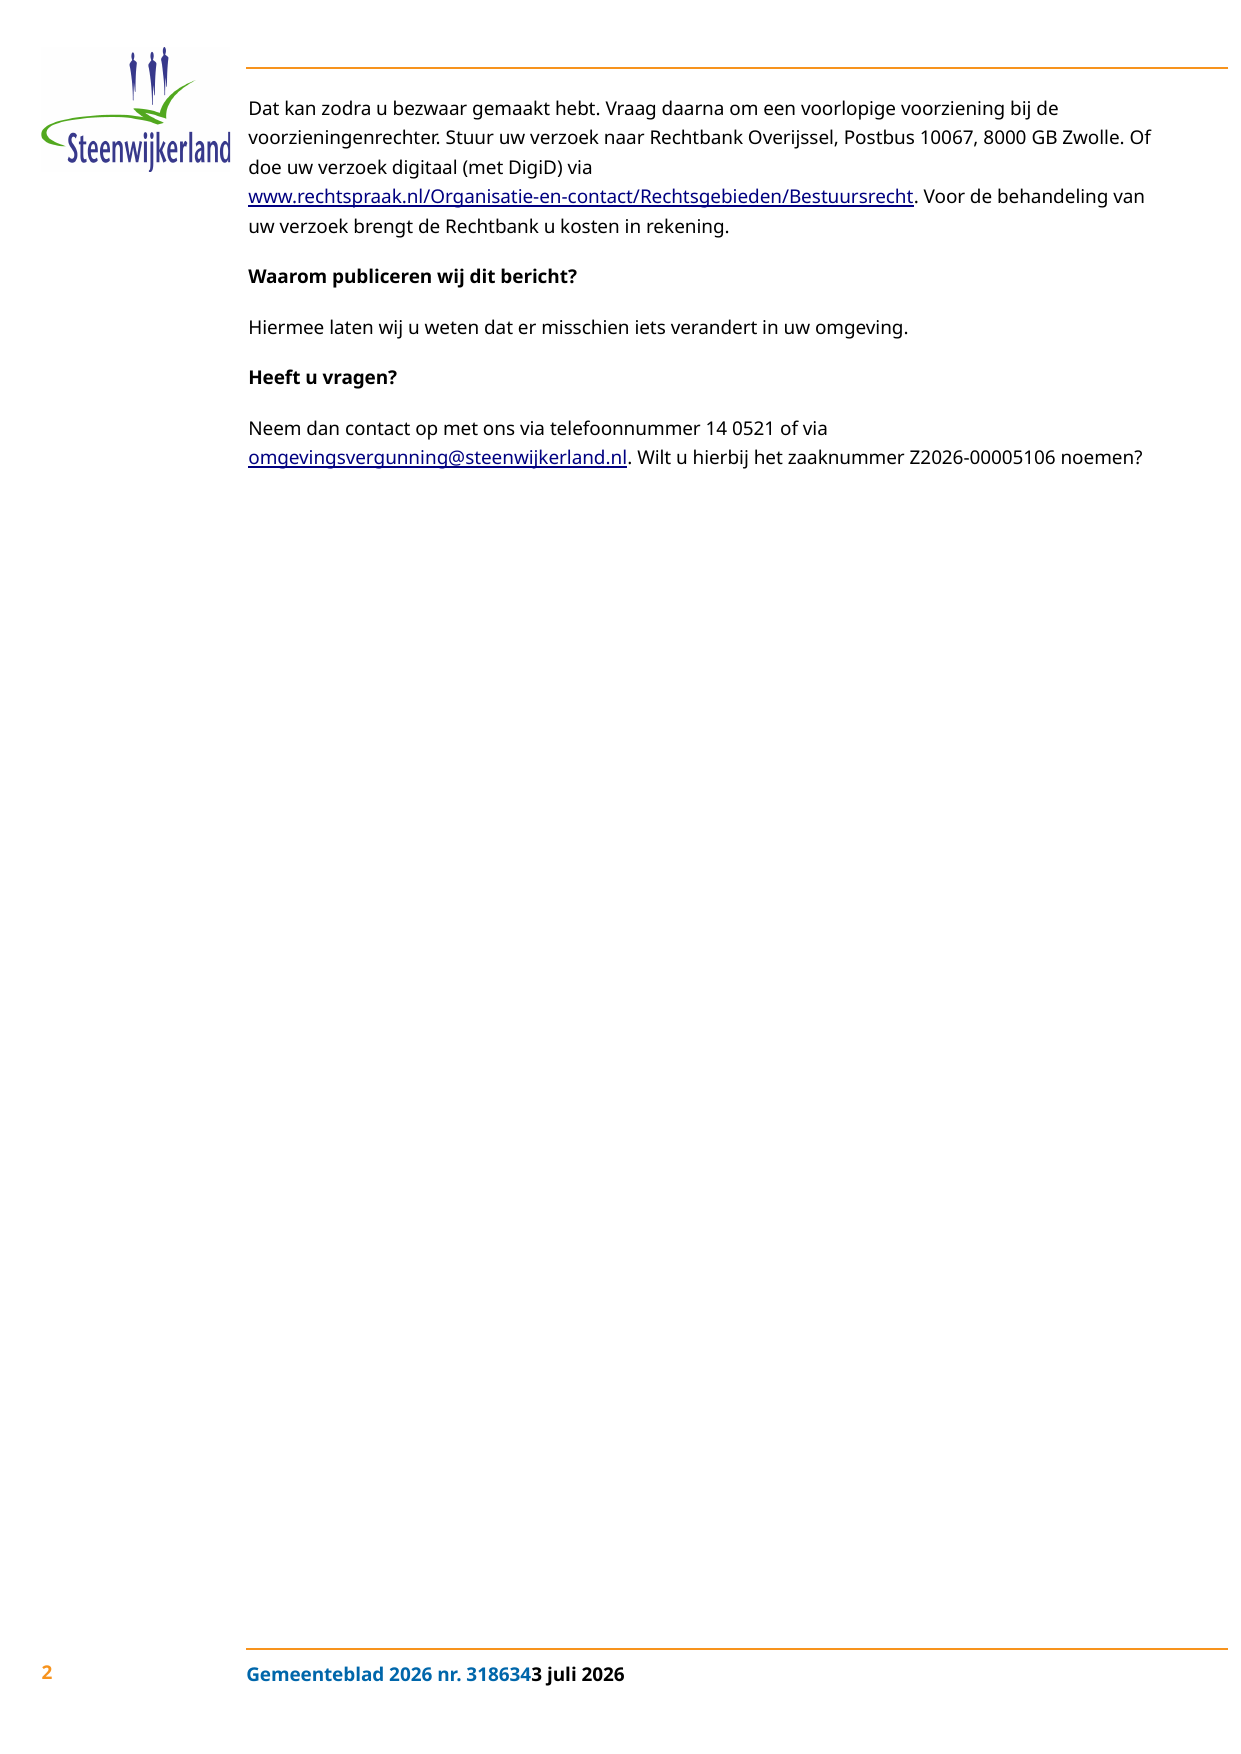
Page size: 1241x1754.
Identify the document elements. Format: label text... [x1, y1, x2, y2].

text Hiermee laten wij u weten dat er misschien iets verandert in uw omgeving. [248, 314, 1152, 340]
text Dat kan zodra u bezwaar gemaakt hebt. Vraag daarna om een voorlopige voorziening bij de voorzieningenrechter. Stuur uw verzoek naar Rechtbank Overijssel, Postbus 10067, 8000 GB Zwolle. Of doe uw verzoek digitaal (met DigiD) via www.rechtspraak.nl/Organisatie-en-contact/Rechtsgebieden/Bestuursrecht. Voor de behandeling van uw verzoek brengt de Rechtbank u kosten in rekening. [248, 95, 1152, 239]
text Heeft u vragen? [248, 364, 1152, 390]
text Neem dan contact op met ons via telefoonnummer 14 0521 of via omgevingsvergunning@steenwijkerland.nl. Wilt u hierbij het zaaknummer Z2026-00005106 noemen? [248, 415, 1152, 470]
text Waarom publiceren wij dit bericht? [248, 263, 1152, 289]
picture [41, 47, 231, 172]
